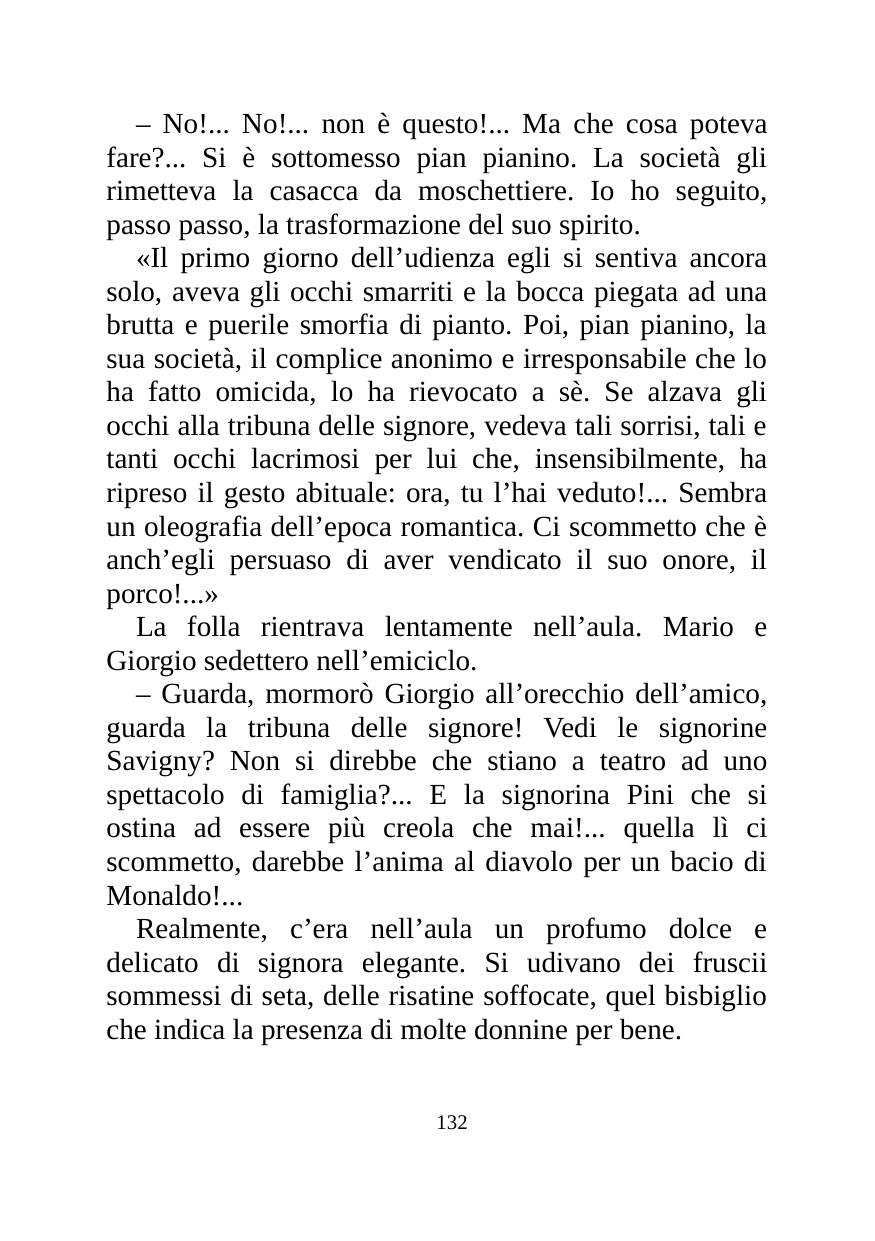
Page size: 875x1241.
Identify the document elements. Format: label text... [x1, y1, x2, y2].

text La folla rientrava lentamente nell’aula. Mario e Giorgio sedettero nell’emiciclo. [106, 609, 768, 676]
text – No!... No!... non è questo!... Ma che cosa poteva fare?... Si è sottomesso pian pianino. La società gli rimetteva la casacca da moschettiere. Io ho seguito, passo passo, la trasformazione del suo spirito. [106, 106, 768, 240]
text Realmente, c’era nell’aula un profumo dolce e delicato di signora elegante. Si udivano dei fruscii sommessi di seta, delle risatine soffocate, quel bisbiglio che indica la presenza di molte donnine per bene. [106, 911, 768, 1045]
text «Il primo giorno dell’udienza egli si sentiva ancora solo, aveva gli occhi smarriti e la bocca piegata ad una brutta e puerile smorfia di pianto. Poi, pian pianino, la sua società, il complice anonimo e irresponsabile che lo ha fatto omicida, lo ha rievocato a sè. Se alzava gli occhi alla tribuna delle signore, vedeva tali sorrisi, tali e tanti occhi lacrimosi per lui che, insensibilmente, ha ripreso il gesto abituale: ora, tu l’hai veduto!... Sembra un oleografia dell’epoca romantica. Ci scommetto che è anch’egli persuaso di aver vendicato il suo onore, il porco!...» [106, 240, 768, 609]
text – Guarda, mormorò Giorgio all’orecchio dell’amico, guarda la tribuna delle signore! Vedi le signorine Savigny? Non si direbbe che stiano a teatro ad uno spettacolo di famiglia?... E la signorina Pini che si ostina ad essere più creola che mai!... quella lì ci scommetto, darebbe l’anima al diavolo per un bacio di Monaldo!... [106, 676, 768, 911]
